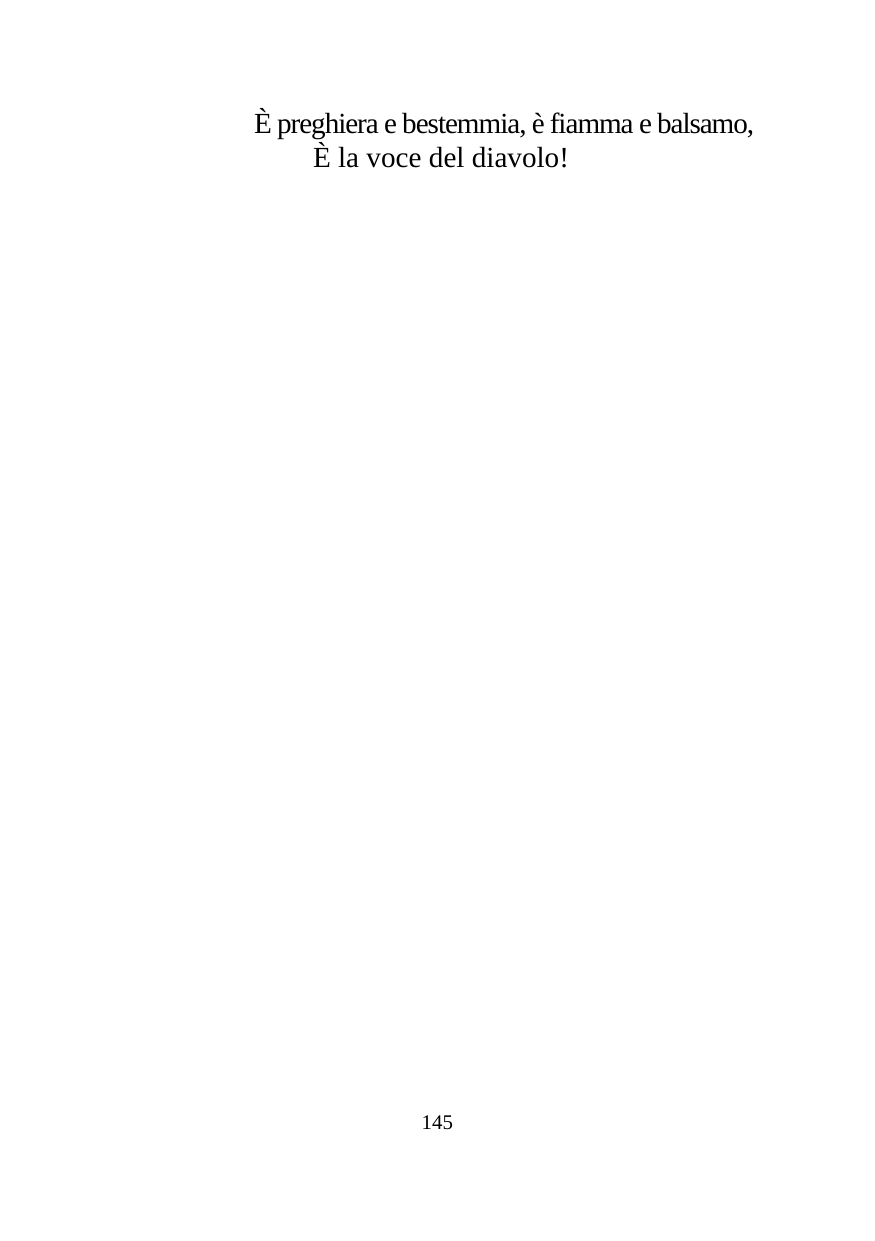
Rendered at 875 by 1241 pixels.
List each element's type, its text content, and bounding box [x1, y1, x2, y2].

text È preghiera e bestemmia, è fiamma e balsamo, [254, 106, 768, 140]
text È la voce del diavolo! [254, 140, 768, 173]
